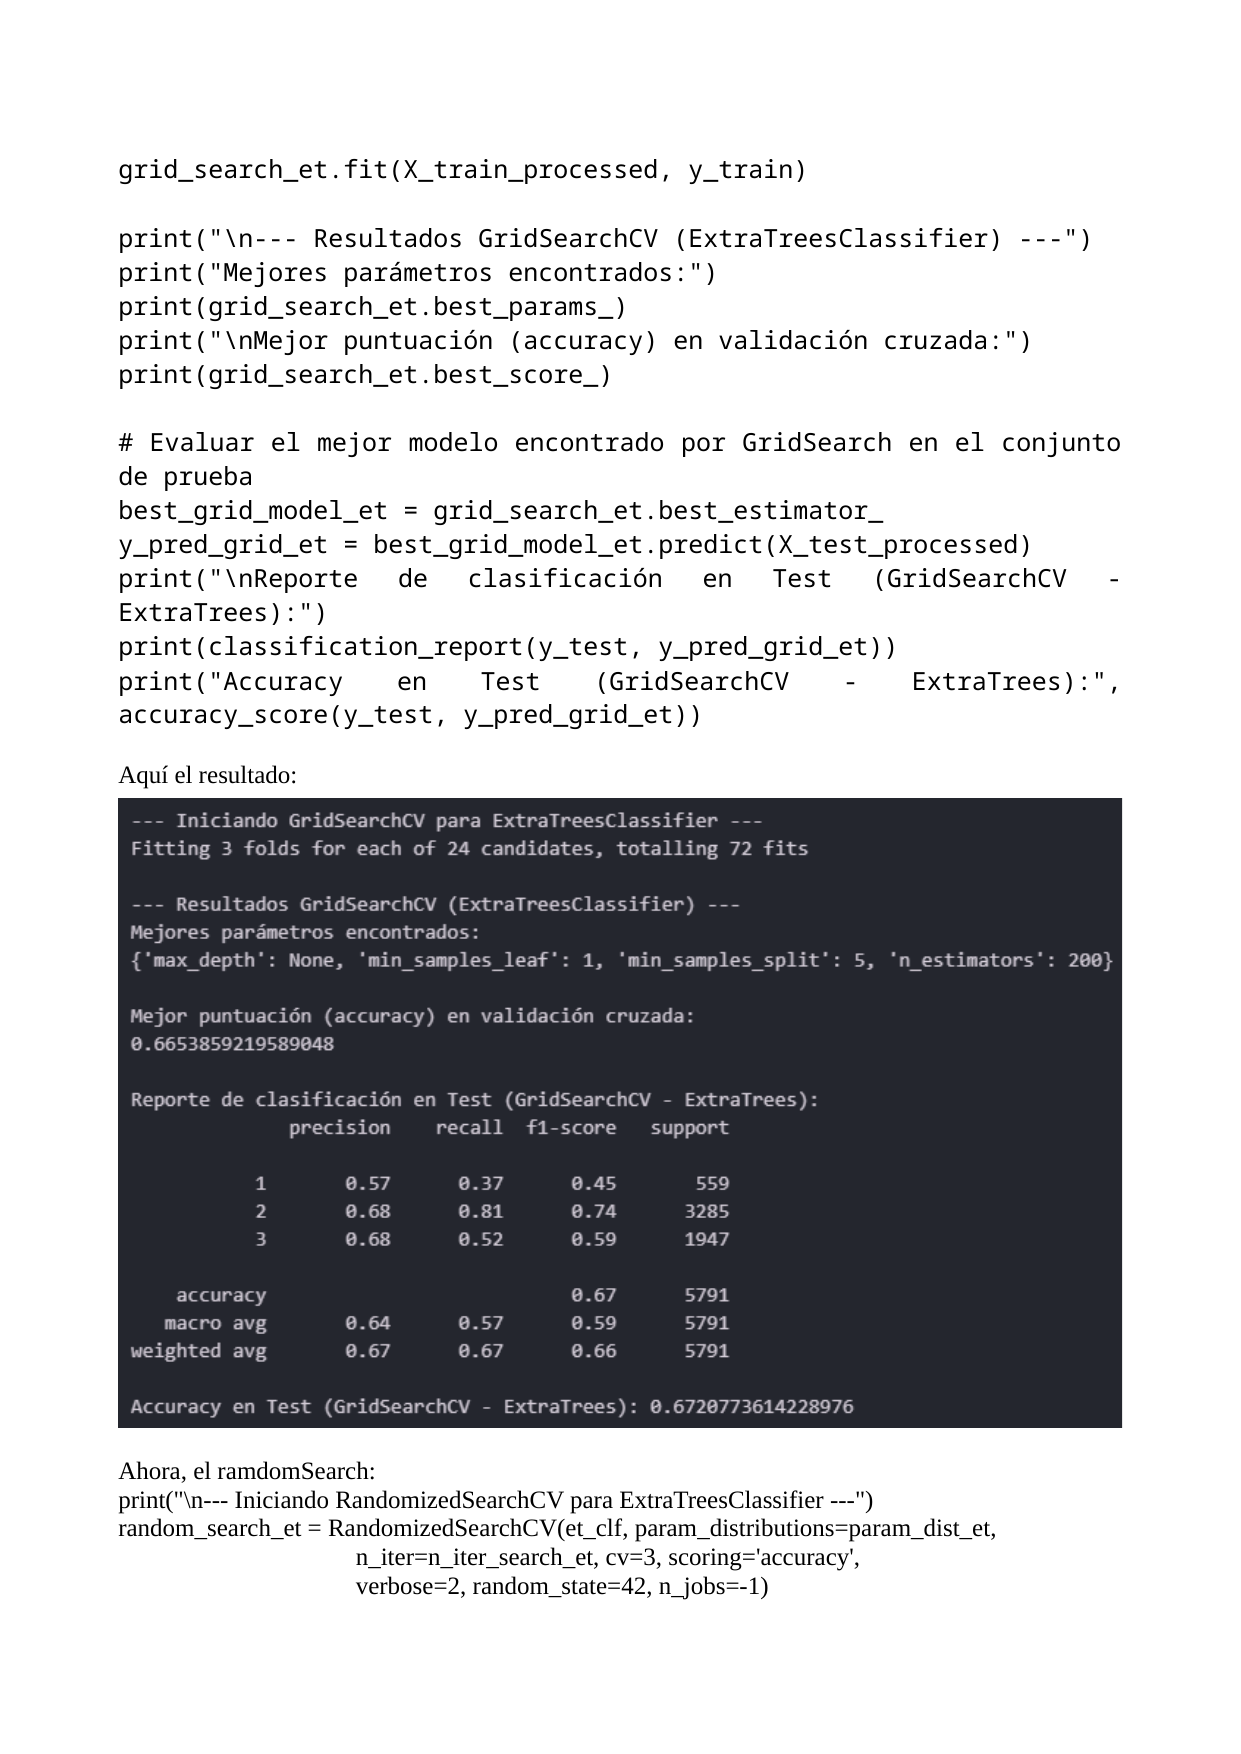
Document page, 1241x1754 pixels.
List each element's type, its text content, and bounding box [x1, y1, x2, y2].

table_header print("\n--- Iniciando RandomizedSearchCV para ExtraTreesClassifier ---") random_search_et = RandomizedSearchCV(et_clf, param_distributions=param_dist_et, n_iter=n_iter_search_et, cv=3, scoring='accuracy', verbose=2, random_state=42, n_jobs=-1) [118, 1485, 1122, 1628]
text Aquí el resultado: [118, 760, 1122, 789]
text Ahora, el ramdomSearch: [118, 1456, 1122, 1485]
table_header grid_search_et.fit(X_train_processed, y_train) print("\n--- Resultados GridSearchCV (ExtraTreesClassifier) ---") print("Mejores parámetros encontrados:") print(grid_search_et.best_params_) print("\nMejor puntuación (accuracy) en validación cruzada:") print(grid_search_et.best_score_) # Evaluar el mejor modelo encontrado por GridSearch en el conjunto de prueba best_grid_model_et = grid_search_et.best_estimator_ y_pred_grid_et = best_grid_model_et.predict(X_test_processed) print("\nReporte de clasificación en Test (GridSearchCV - ExtraTrees):") print(classification_report(y_test, y_pred_grid_et)) print("Accuracy en Test (GridSearchCV - ExtraTrees):", accuracy_score(y_test, y_pred_grid_et)) [118, 118, 1122, 731]
picture [118, 798, 1123, 1428]
